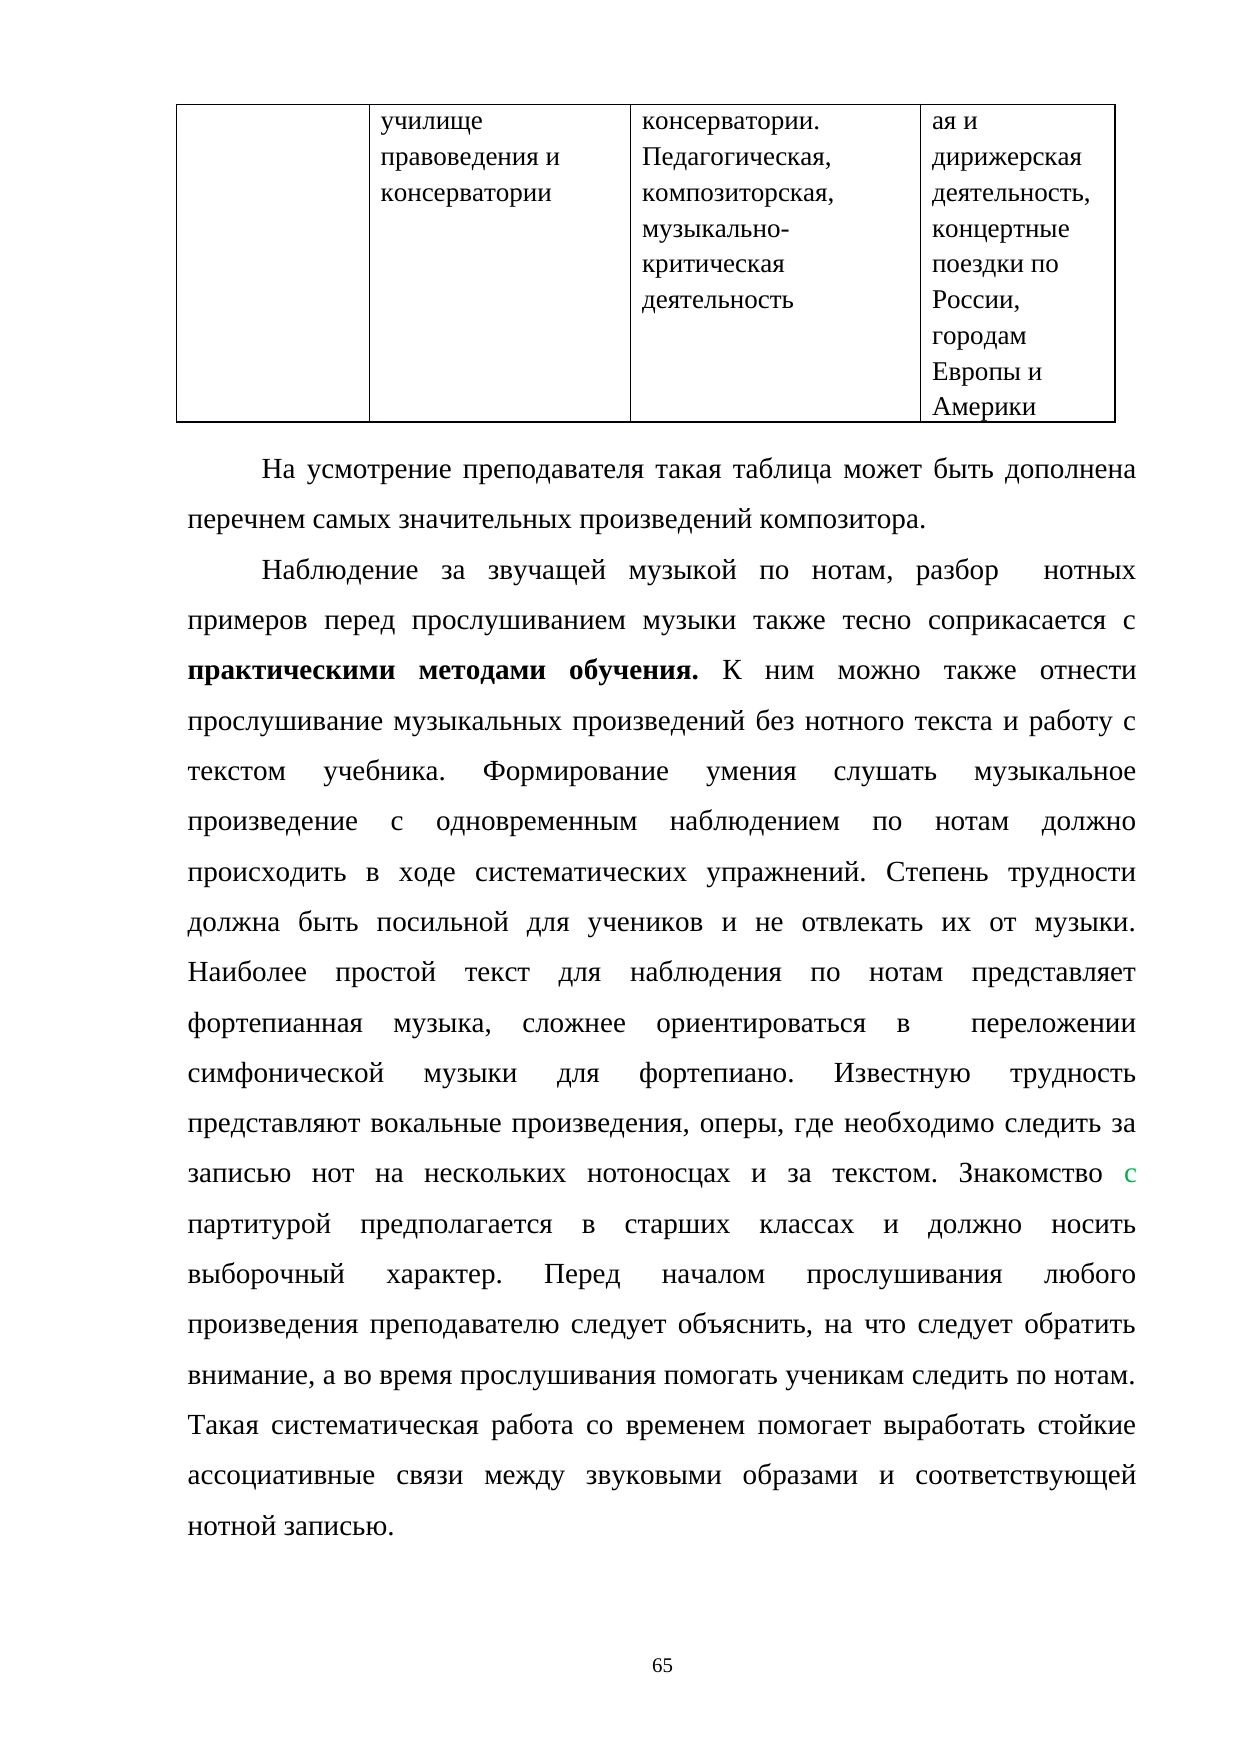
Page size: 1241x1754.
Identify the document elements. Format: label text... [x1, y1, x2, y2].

text Наблюдение за звучащей музыкой по нотам, разбор нотных примеров перед прослушиванием музыки также тесно соприкасается с практическими методами обучения. К ним можно также отнести прослушивание музыкальных произведений без нотного текста и работу с текстом учебника. Формирование умения слушать музыкальное произведение с одновременным наблюдением по нотам должно происходить в ходе систематических упражнений. Степень трудности должна быть посильной для учеников и не отвлекать их от музыки. Наиболее простой текст для наблюдения по нотам представляет фортепианная музыка, сложнее ориентироваться в переложении симфонической музыки для фортепиано. Известную трудность представляют вокальные произведения, оперы, где необходимо следить за записью нот на нескольких нотоносцах и за текстом. Знакомство с партитурой предполагается в старших классах и должно носить выборочный характер. Перед началом прослушивания любого произведения преподавателю следует объяснить, на что следует обратить внимание, а во время прослушивания помогать ученикам следить по нотам. Такая систематическая работа со временем помогает выработать стойкие ассоциативные связи между звуковыми образами и соответствующей нотной записью. [187, 552, 1137, 1541]
table_cell [177, 105, 369, 421]
text На усмотрение преподавателя такая таблица может быть дополнена перечнем самых значительных произведений композитора. [187, 451, 1137, 535]
table_cell ая и дирижерская деятельность, концертные поездки по России, городам Европы и Америки [921, 105, 1114, 421]
table_cell училище правоведения и консерватории [370, 105, 630, 421]
table_cell консерватории. Педагогическая, композиторская, музыкально-критическая деятельность [631, 105, 920, 421]
